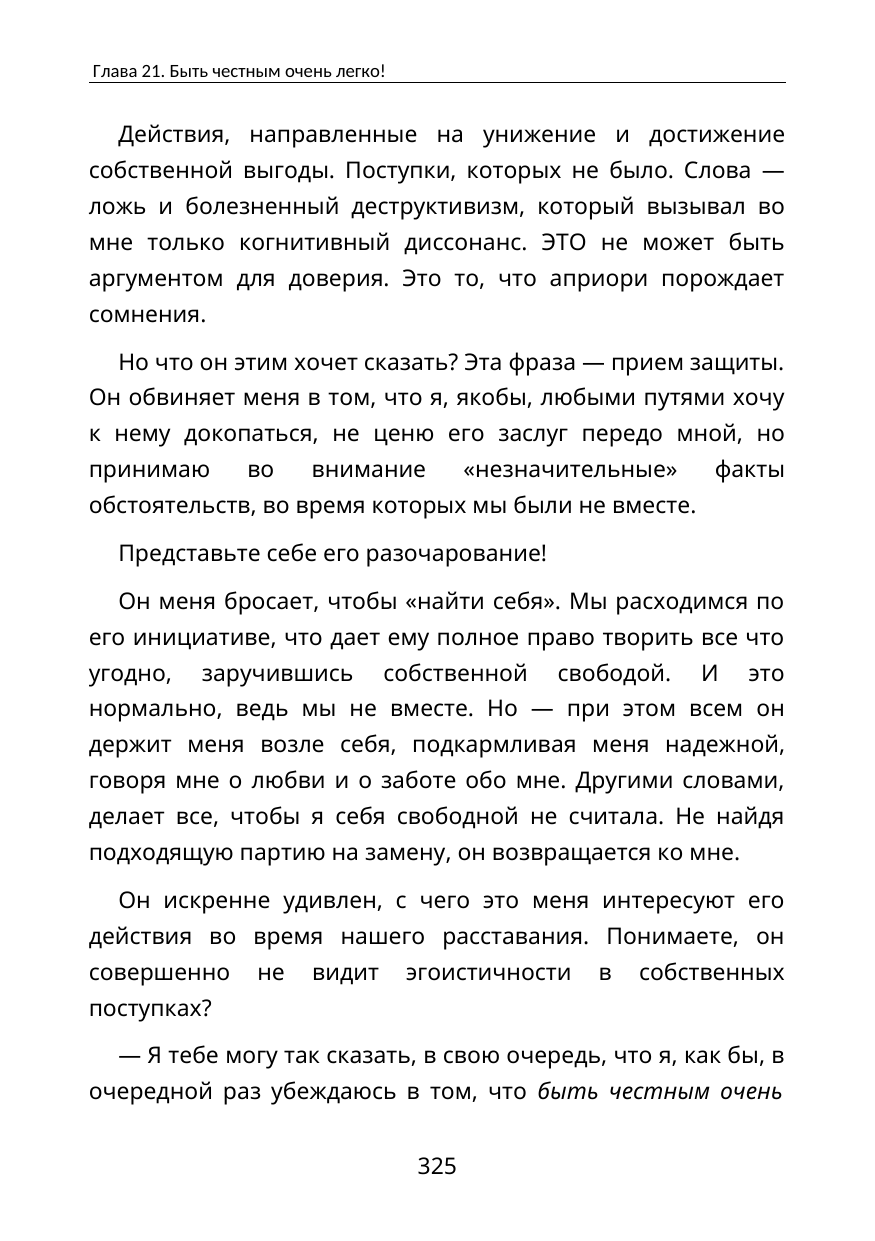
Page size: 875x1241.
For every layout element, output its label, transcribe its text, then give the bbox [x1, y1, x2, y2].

text Но что он этим хочет сказать? Эта фраза — прием защиты. Он обвиняет меня в том, что я, якобы, любыми путями хочу к нему докопаться, не ценю его заслуг передо мной, но принимаю во внимание «незначительные» факты обстоятельств, во время которых мы были не вместе. [88, 345, 786, 520]
text Он искренне удивлен, с чего это меня интересуют его действия во время нашего расставания. Понимаете, он совершенно не видит эгоистичности в собственных поступках? [88, 884, 786, 1023]
text Он меня бросает, чтобы «найти себя». Мы расходимся по его инициативе, что дает ему полное право творить все что угодно, заручившись собственной свободой. И это нормально, ведь мы не вместе. Но — при этом всем он держит меня возле себя, подкармливая меня надежной, говоря мне о любви и о заботе обо мне. Другими словами, делает все, чтобы я себя свободной не считала. Не найдя подходящую партию на замену, он возвращается ко мне. [88, 584, 786, 867]
text Действия, направленные на унижение и достижение собственной выгоды. Поступки, которых не было. Слова — ложь и болезненный деструктивизм, который вызывал во мне только когнитивный диссонанс. ЭТО не может быть аргументом для доверия. Это то, что априори порождает сомнения. [88, 118, 786, 329]
text — Я тебе могу так сказать, в свою очередь, что я, как бы, в очередной раз убеждаюсь в том, что быть честным очень [88, 1039, 786, 1107]
text Представьте себе его разочарование! [88, 537, 786, 568]
